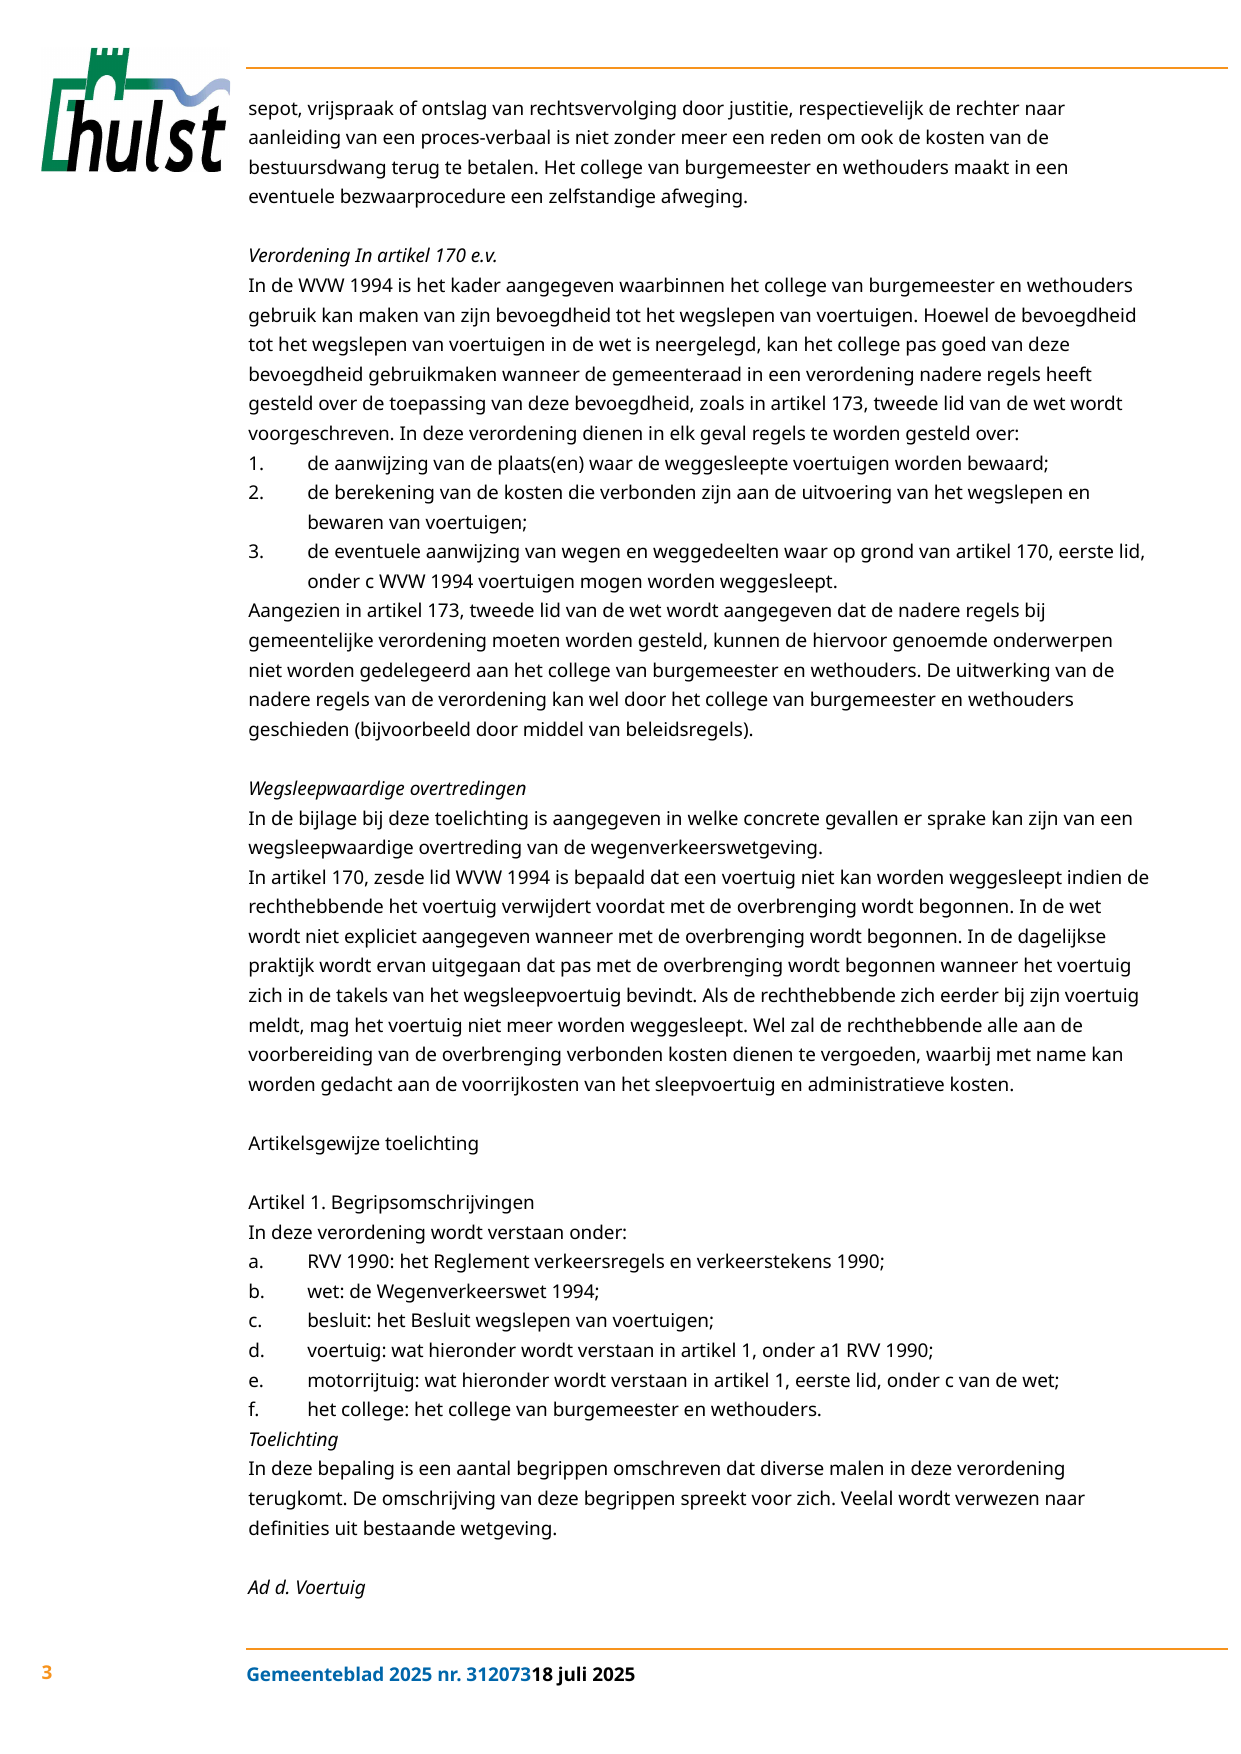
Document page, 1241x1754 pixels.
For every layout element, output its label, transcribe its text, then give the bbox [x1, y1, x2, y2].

list RVV 1990: het Reglement verkeersregels en verkeerstekens 1990; [248, 1248, 1152, 1274]
text sepot, vrijspraak of ontslag van rechtsvervolging door justitie, respectievelijk de rechter naar aanleiding van een proces-verbaal is niet zonder meer een reden om ook de kosten van de bestuursdwang terug te betalen. Het college van burgemeester en wethouders maakt in een eventuele bezwaarprocedure een zelfstandige afweging. [248, 95, 1152, 209]
text In deze bepaling is een aantal begrippen omschreven dat diverse malen in deze verordening terugkomt. De omschrijving van deze begrippen spreekt voor zich. Veelal wordt verwezen naar definities uit bestaande wetgeving. [248, 1456, 1152, 1541]
list motorrijtuig: wat hieronder wordt verstaan in artikel 1, eerste lid, onder c van de wet; [248, 1367, 1152, 1393]
text In deze verordening wordt verstaan onder: [248, 1219, 1152, 1245]
text In de WVW 1994 is het kader aangegeven waarbinnen het college van burgemeester en wethouders gebruik kan maken van zijn bevoegdheid tot het wegslepen van voertuigen. Hoewel de bevoegdheid tot het wegslepen van voertuigen in de wet is neergelegd, kan het college pas goed van deze bevoegdheid gebruikmaken wanneer de gemeenteraad in een verordening nadere regels heeft gesteld over de toepassing van deze bevoegdheid, zoals in artikel 173, tweede lid van de wet wordt voorgeschreven. In deze verordening dienen in elk geval regels te worden gesteld over: [248, 272, 1152, 446]
picture [41, 47, 231, 172]
text Artikel 1. Begripsomschrijvingen [248, 1189, 1152, 1215]
text Wegsleepwaardige overtredingen [248, 775, 1152, 801]
list de eventuele aanwijzing van wegen en weggedeelten waar op grond van artikel 170, eerste lid, onder c WVW 1994 voertuigen mogen worden weggesleept. [248, 538, 1152, 594]
text Verordening In artikel 170 e.v. [248, 243, 1152, 268]
text Toelichting [248, 1426, 1152, 1452]
text Ad d. Voertuig [248, 1574, 1152, 1600]
list besluit: het Besluit wegslepen van voertuigen; [248, 1308, 1152, 1333]
text Artikelsgewijze toelichting [248, 1130, 1152, 1156]
text In de bijlage bij deze toelichting is aangegeven in welke concrete gevallen er sprake kan zijn van een wegsleepwaardige overtreding van de wegenverkeerswetgeving. [248, 805, 1152, 860]
list het college: het college van burgemeester en wethouders. [248, 1396, 1152, 1422]
text Aangezien in artikel 173, tweede lid van de wet wordt aangegeven dat de nadere regels bij gemeentelijke verordening moeten worden gesteld, kunnen de hiervoor genoemde onderwerpen niet worden gedelegeerd aan het college van burgemeester en wethouders. De uitwerking van de nadere regels van de verordening kan wel door het college van burgemeester en wethouders geschieden (bijvoorbeeld door middel van beleidsregels). [248, 598, 1152, 742]
text In artikel 170, zesde lid WVW 1994 is bepaald dat een voertuig niet kan worden weggesleept indien de rechthebbende het voertuig verwijdert voordat met de overbrenging wordt begonnen. In de wet wordt niet expliciet aangegeven wanneer met de overbrenging wordt begonnen. In de dagelijkse praktijk wordt ervan uitgegaan dat pas met de overbrenging wordt begonnen wanneer het voertuig zich in de takels van het wegsleepvoertuig bevindt. Als de rechthebbende zich eerder bij zijn voertuig meldt, mag het voertuig niet meer worden weggesleept. Wel zal de rechthebbende alle aan de voorbereiding van de overbrenging verbonden kosten dienen te vergoeden, waarbij met name kan worden gedacht aan de voorrijkosten van het sleepvoertuig en administratieve kosten. [248, 864, 1152, 1097]
list de berekening van de kosten die verbonden zijn aan de uitvoering van het wegslepen en bewaren van voertuigen; [248, 479, 1152, 535]
list wet: de Wegenverkeerswet 1994; [248, 1278, 1152, 1304]
list de aanwijzing van de plaats(en) waar de weggesleepte voertuigen worden bewaard; [248, 450, 1152, 476]
list voertuig: wat hieronder wordt verstaan in artikel 1, onder a1 RVV 1990; [248, 1337, 1152, 1363]
